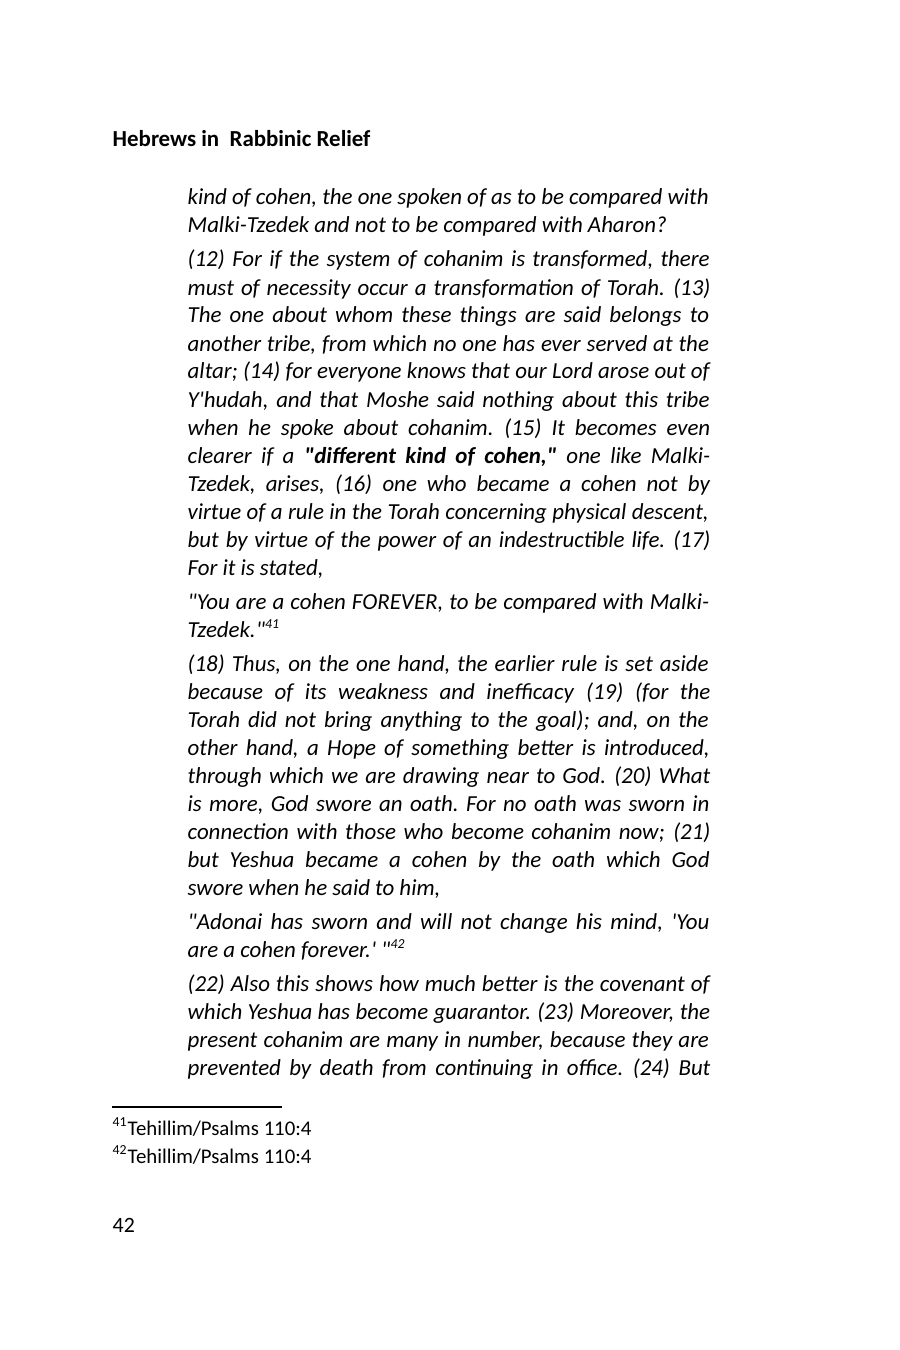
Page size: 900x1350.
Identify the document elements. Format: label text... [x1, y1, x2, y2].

text "Adonai has sworn and will not change his mind, 'You are a cohen forever.' " [187, 907, 712, 963]
text (22) Also this shows how much better is the covenant of which Yeshua has become guarantor. (23) Moreover, the present cohanim are many in number, because they are prevented by death from continuing in office. (24) But [187, 969, 712, 1081]
text (18) Thus, on the one hand, the earlier rule is set aside because of its weakness and inefficacy (19) (for the Torah did not bring anything to the goal); and, on the other hand, a Hope of something better is introduced, through which we are drawing near to God. (20) What is more, God swore an oath. For no oath was sworn in connection with those who become cohanim now; (21) but Yeshua became a cohen by the oath which God swore when he said to him, [187, 649, 712, 901]
text (12) For if the system of cohanim is transformed, there must of necessity occur a transformation of Torah. (13) The one about whom these things are said belongs to another tribe, from which no one has ever served at the altar; (14) for everyone knows that our Lord arose out of Y'hudah, and that Moshe said nothing about this tribe when he spoke about cohanim. (15) It becomes even clearer if a "different kind of cohen," one like Malki-Tzedek, arises, (16) one who became a cohen not by virtue of a rule in the Torah concerning physical descent, but by virtue of the power of an indestructible life. (17) For it is stated, [187, 244, 712, 581]
text Tehillim/Psalms 110:4 [112, 1141, 787, 1169]
text "You are a cohen FOREVER, to be compared with Malki-Tzedek." [187, 587, 712, 643]
text Tehillim/Psalms 110:4 [112, 1113, 787, 1141]
text kind of cohen, the one spoken of as to be compared with Malki-Tzedek and not to be compared with Aharon? [187, 182, 712, 238]
